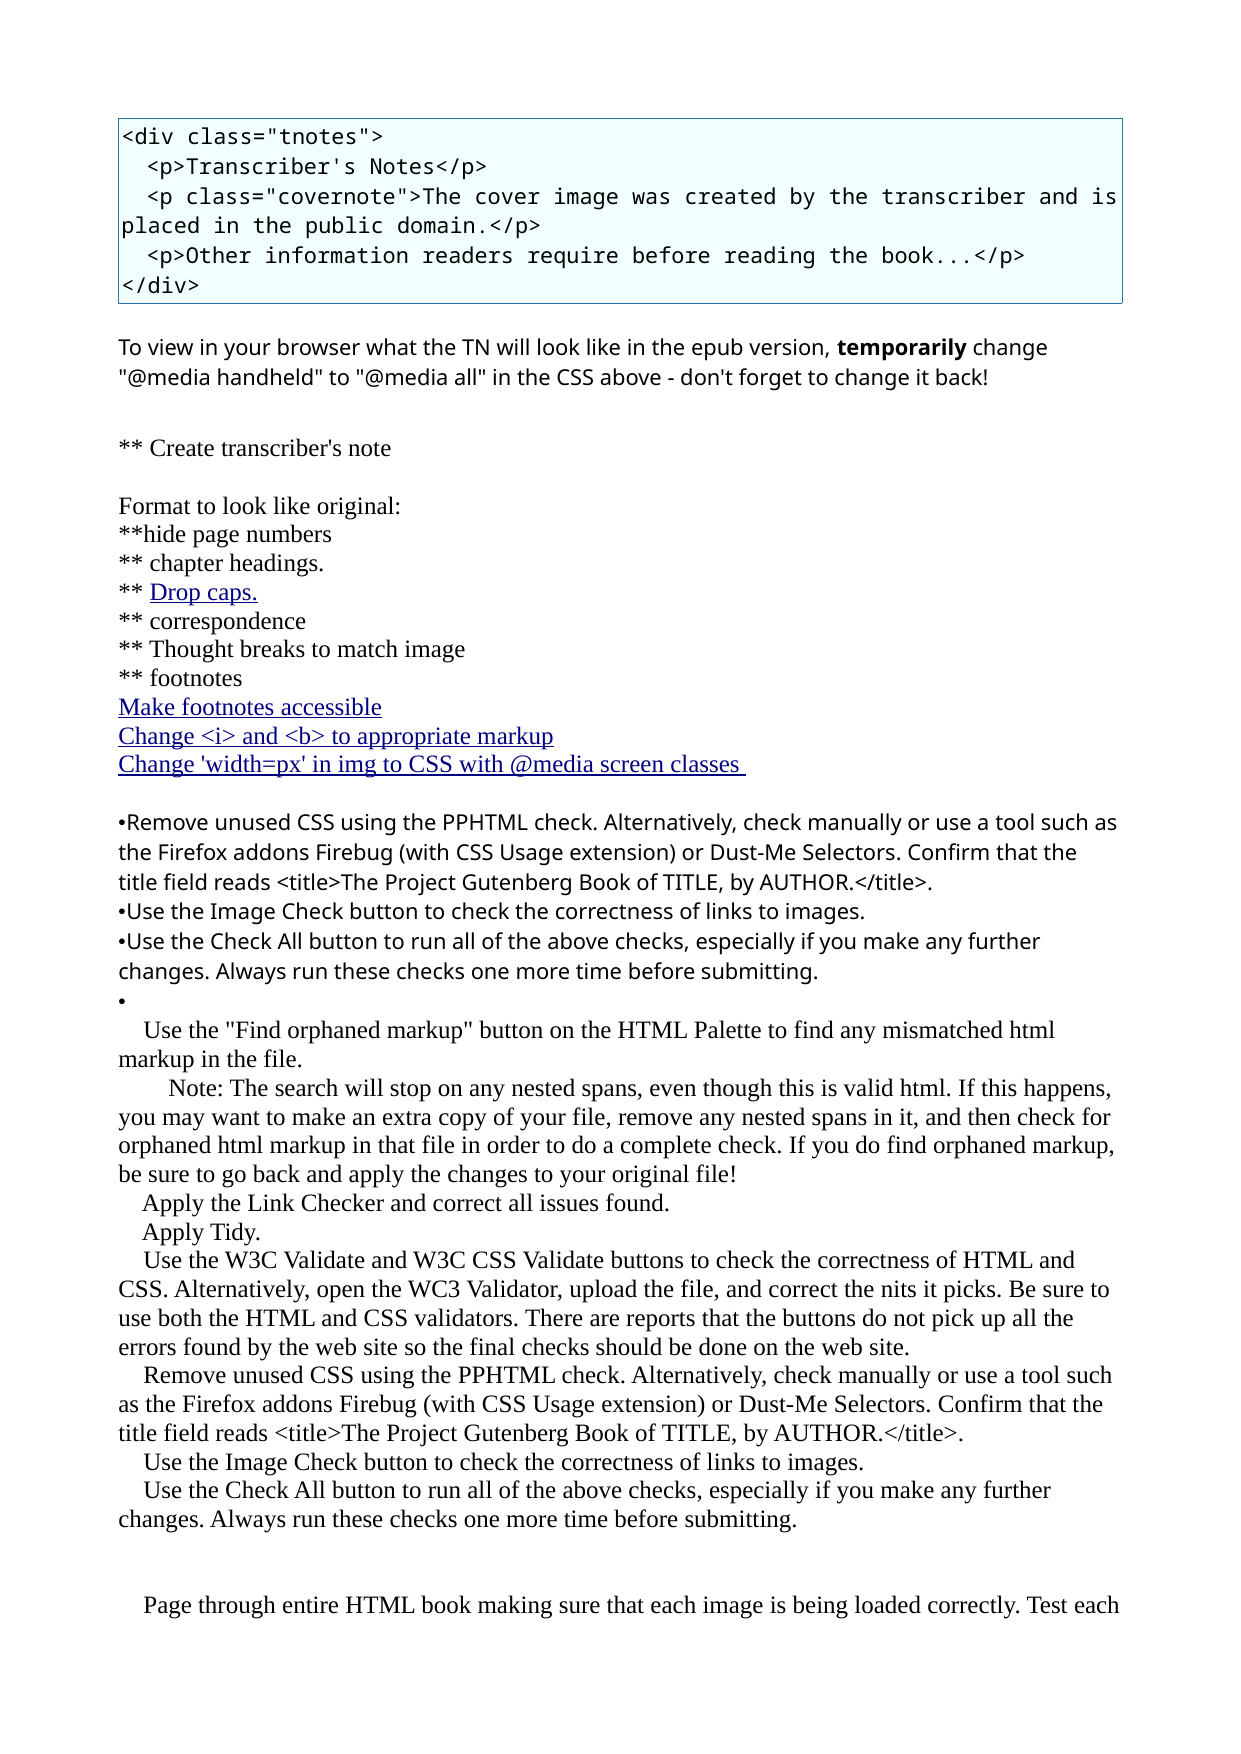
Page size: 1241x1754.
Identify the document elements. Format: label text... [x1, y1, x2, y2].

list Use the Image Check button to check the correctness of links to images. [118, 896, 1122, 926]
text Use the W3C Validate and W3C CSS Validate buttons to check the correctness of HTML and CSS. Alternatively, open the WC3 Validator, upload the file, and correct the nits it picks. Be sure to use both the HTML and CSS validators. There are reports that the buttons do not pick up all the errors found by the web site so the final checks should be done on the web site. [118, 1246, 1122, 1361]
text Apply the Link Checker and correct all issues found. [118, 1188, 1122, 1217]
list Use the Check All button to run all of the above checks, especially if you make any further changes. Always run these checks one more time before submitting. [118, 926, 1122, 986]
text Use the "Find orphaned markup" button on the HTML Palette to find any mismatched html markup in the file. [118, 1016, 1122, 1073]
text <p>Other information readers require before reading the book...</p> [119, 237, 1122, 267]
list Remove unused CSS using the PPHTML check. Alternatively, check manually or use a tool such as the Firefox addons Firebug (with CSS Usage extension) or Dust-Me Selectors. Confirm that the title field reads <title>The Project Gutenberg Book of TITLE, by AUTHOR.</title>. [118, 807, 1122, 896]
text ** footnotes [118, 663, 1122, 692]
text Apply Tidy. [118, 1217, 1122, 1246]
text <p>Transcriber's Notes</p> [119, 148, 1122, 178]
text ** Thought breaks to match image [118, 634, 1122, 663]
text ** Drop caps. [118, 577, 1122, 606]
text Remove unused CSS using the PPHTML check. Alternatively, check manually or use a tool such as the Firefox addons Firebug (with CSS Usage extension) or Dust-Me Selectors. Confirm that the title field reads <title>The Project Gutenberg Book of TITLE, by AUTHOR.</title>. [118, 1361, 1122, 1447]
text </div> [119, 267, 1122, 303]
text ** Create transcriber's note [118, 433, 1122, 462]
text To view in your browser what the TN will look like in the epub version, temporarily change "@media handheld" to "@media all" in the CSS above - don't forget to change it back! [118, 332, 1122, 392]
text Use the Image Check button to check the correctness of links to images. [118, 1447, 1122, 1476]
text Note: The search will stop on any nested spans, even though this is valid html. If this happens, you may want to make an extra copy of your file, remove any nested spans in it, and then check for orphaned html markup in that file in order to do a complete check. If you do find orphaned markup, be sure to go back and apply the changes to your original file! [118, 1073, 1122, 1188]
text Page through entire HTML book making sure that each image is being loaded correctly. Test each [118, 1591, 1122, 1619]
text Make footnotes accessible [118, 692, 1122, 721]
text ** correspondence [118, 606, 1122, 634]
text Format to look like original: [118, 491, 1122, 519]
text Change <i> and <b> to appropriate markup [118, 721, 1122, 749]
text <p class="covernote">The cover image was created by the transcriber and is placed in the public domain.</p> [119, 178, 1122, 237]
text ** chapter headings. [118, 548, 1122, 577]
text **hide page numbers [118, 519, 1122, 548]
text <div class="tnotes"> [119, 119, 1122, 148]
text Use the Check All button to run all of the above checks, especially if you make any further changes. Always run these checks one more time before submitting. [118, 1476, 1122, 1533]
text Change 'width=px' in img to CSS with @media screen classes [118, 749, 1122, 778]
